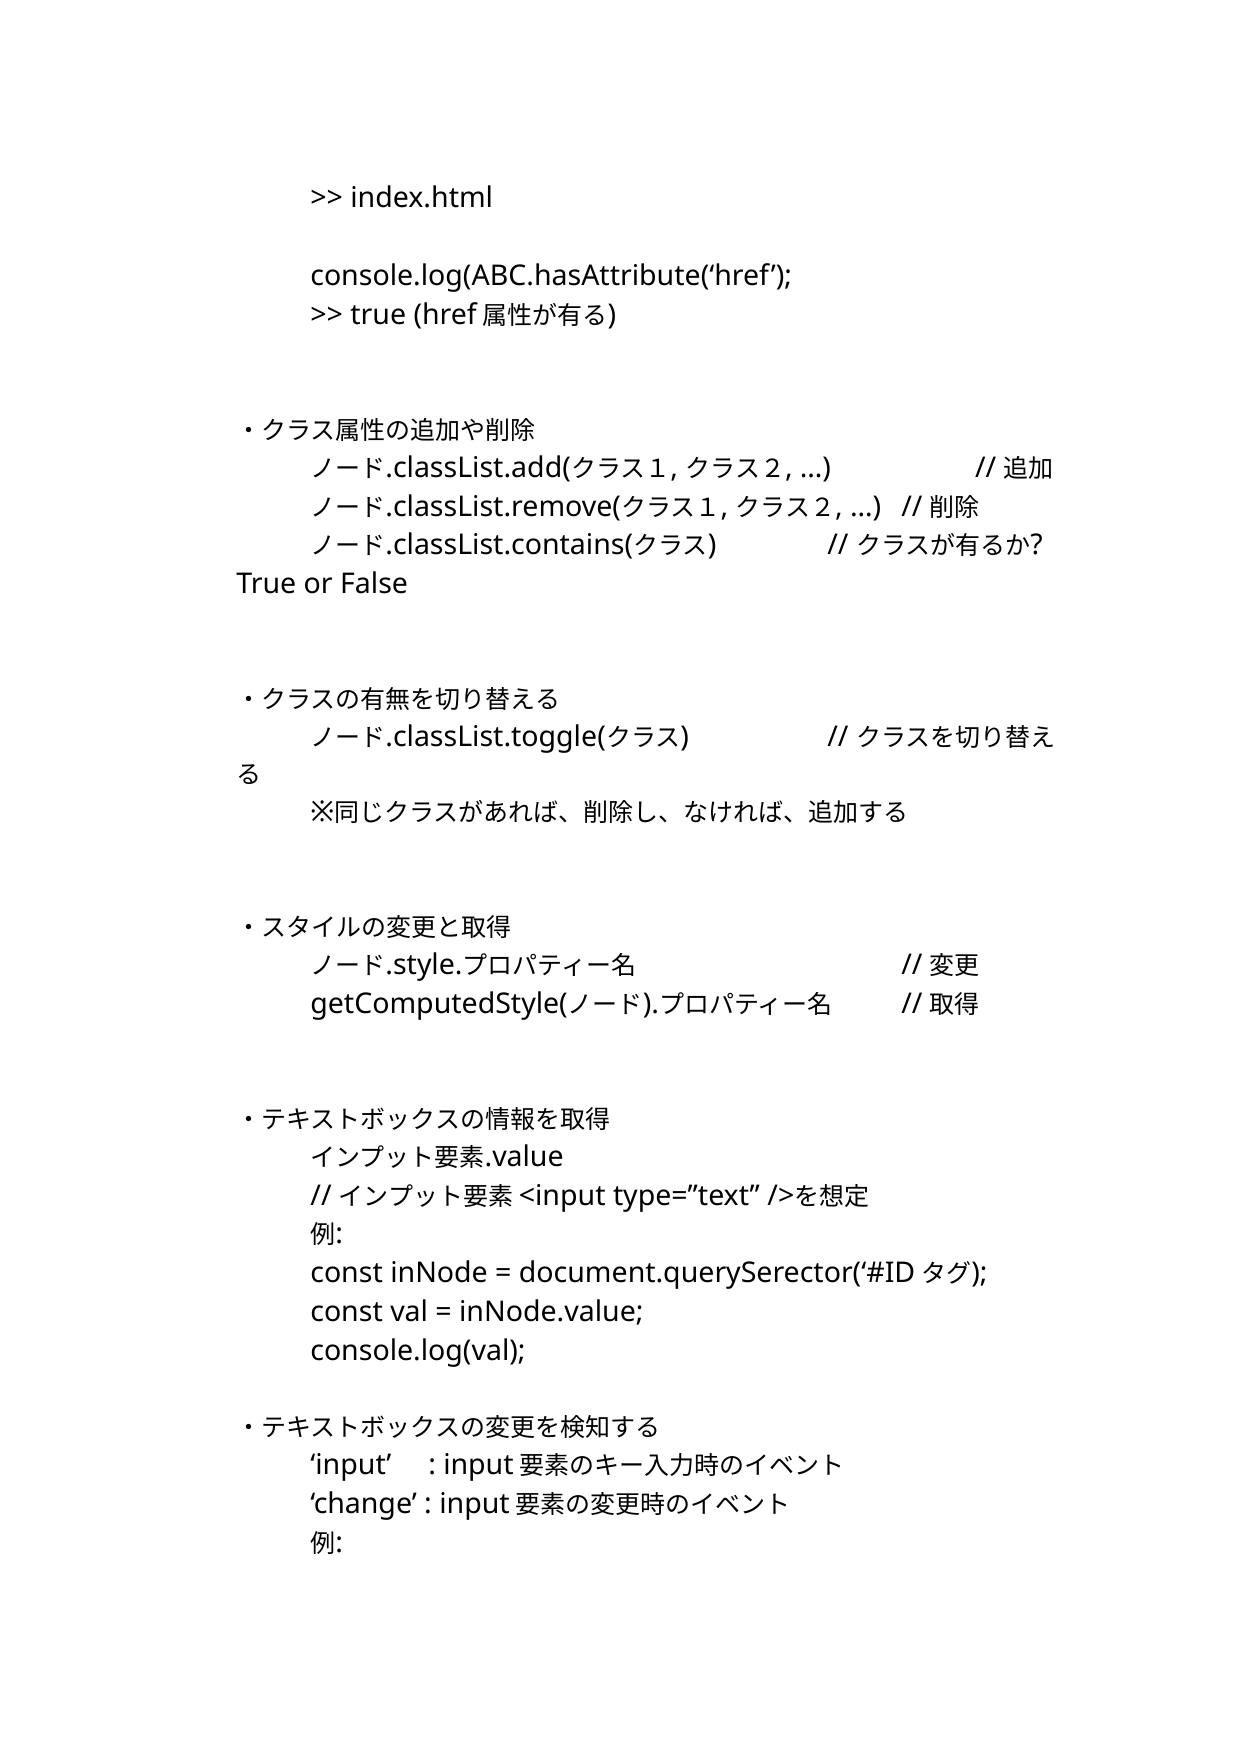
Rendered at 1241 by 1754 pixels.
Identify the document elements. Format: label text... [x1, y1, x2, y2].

text 例: [236, 1521, 1063, 1560]
text ノード.classList.toggle(クラス) // クラスを切り替える [236, 716, 1063, 791]
text const val = inNode.value; [236, 1291, 1063, 1330]
text インプット要素.value [236, 1136, 1063, 1174]
text ノード.style.プロパティー名 // 変更 [236, 944, 1063, 983]
text ‘input’ : input要素のキー入力時のイベント [236, 1444, 1063, 1483]
text 例: [236, 1213, 1063, 1252]
text ・クラス属性の追加や削除 [236, 410, 1063, 447]
text ノード.classList.contains(クラス) // クラスが有るか? True or False [236, 524, 1063, 602]
text ・スタイルの変更と取得 [236, 908, 1063, 944]
text ・テキストボックスの変更を検知する [236, 1407, 1063, 1444]
text console.log(val); [236, 1330, 1063, 1369]
text ノード.classList.add(クラス１, クラス２, …) // 追加 [236, 447, 1063, 485]
text const inNode = document.querySerector(‘#IDタグ); [236, 1252, 1063, 1291]
text console.log(ABC.hasAttribute(‘href’); [236, 255, 1063, 294]
text ・テキストボックスの情報を取得 [236, 1099, 1063, 1136]
text // インプット要素 <input type=”text” />を想定 [236, 1174, 1063, 1213]
text ‘change’ : input要素の変更時のイベント [236, 1483, 1063, 1521]
text >> index.html [236, 177, 1063, 216]
text getComputedStyle(ノード).プロパティー名 // 取得 [236, 983, 1063, 1022]
text >> true (href属性が有る) [236, 294, 1063, 333]
text ノード.classList.remove(クラス１, クラス２, …) // 削除 [236, 485, 1063, 524]
text ・クラスの有無を切り替える [236, 680, 1063, 716]
text ※同じクラスがあれば、削除し、なければ、追加する [236, 791, 1063, 830]
